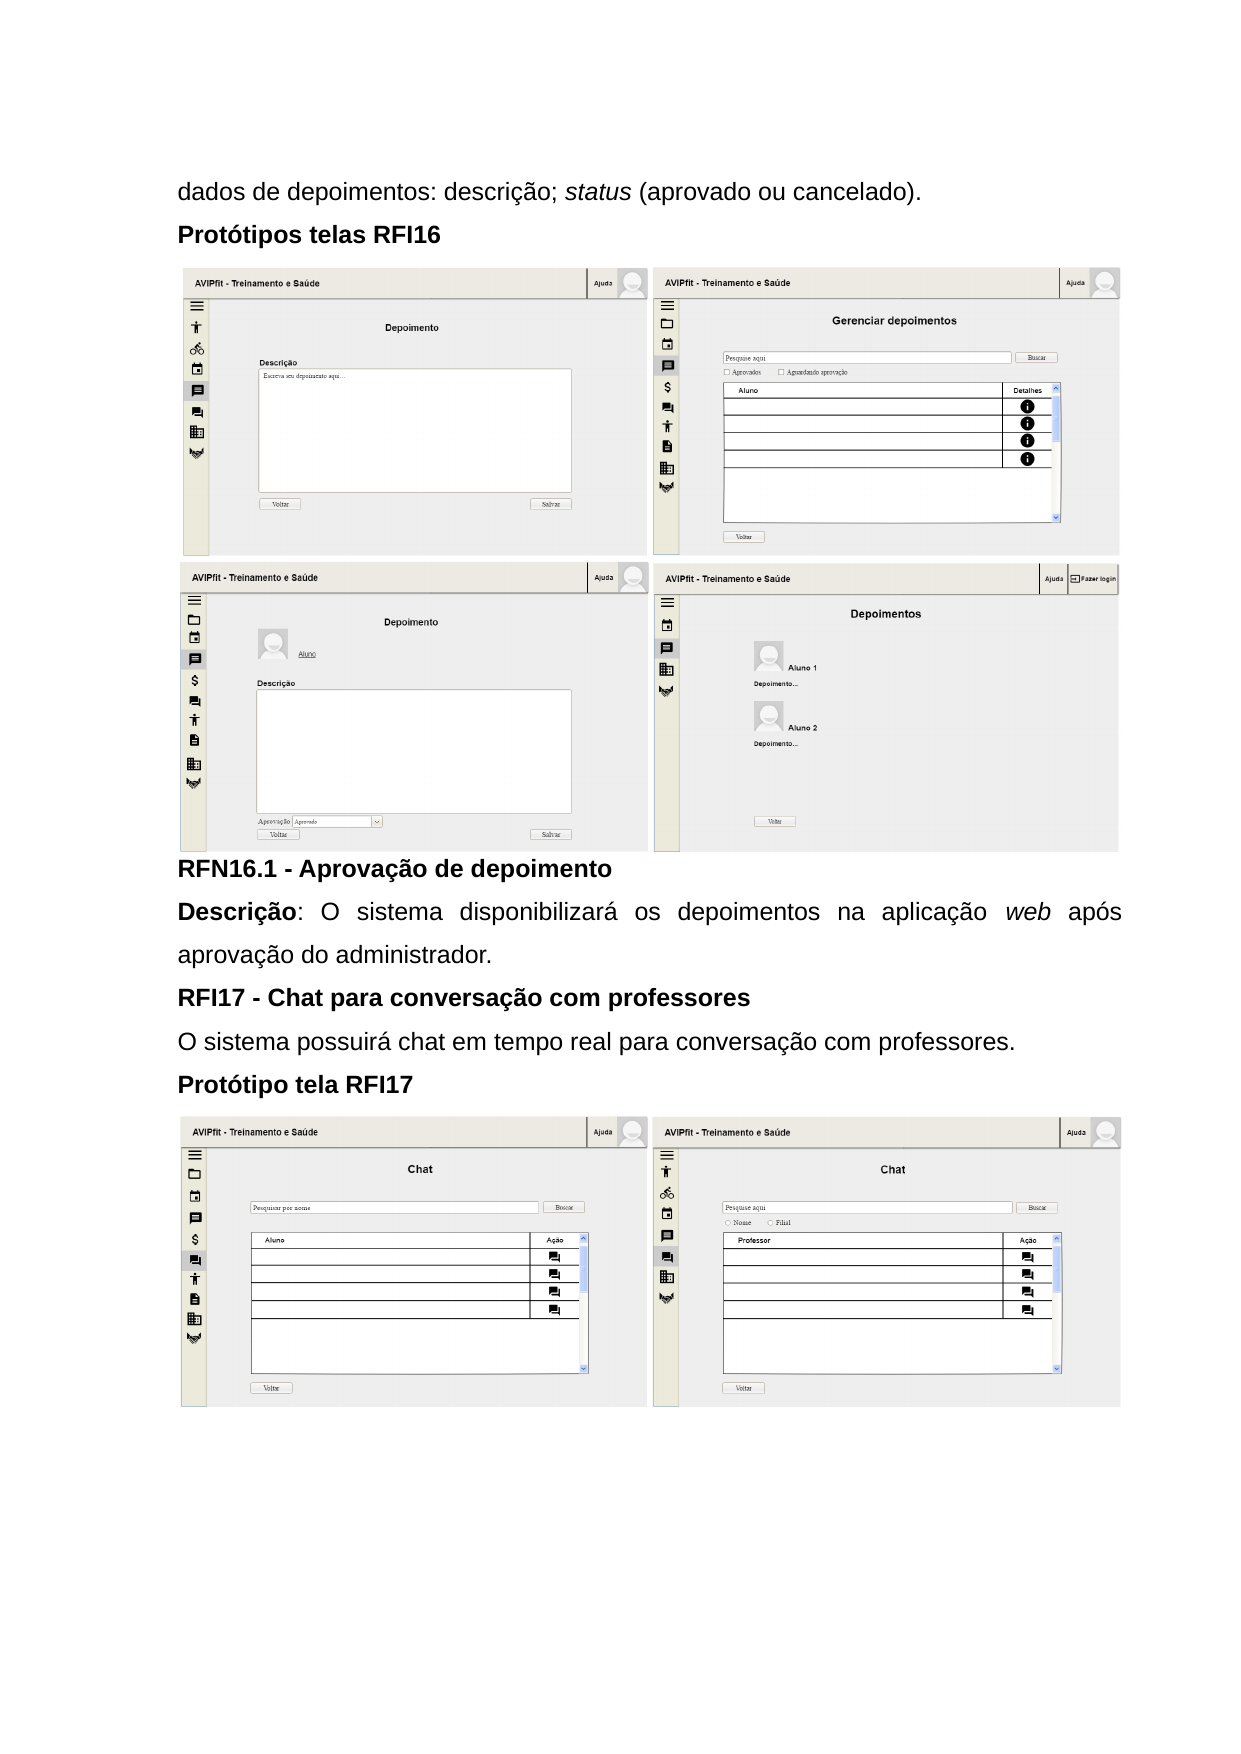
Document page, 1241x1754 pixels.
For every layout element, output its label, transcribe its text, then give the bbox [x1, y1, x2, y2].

text Descrição: O sistema disponibilizará os depoimentos na aplicação web após aprovação do administrador. [177, 897, 1122, 969]
text Protótipo tela RFI17 [177, 1070, 1122, 1098]
picture [177, 1112, 1123, 1409]
text dados de depoimentos: descrição; status (aprovado ou cancelado). [177, 177, 1122, 206]
text O sistema possuirá chat em tempo real para conversação com professores. [177, 1027, 1122, 1055]
text RFN16.1 - Aprovação de depoimento [177, 854, 1122, 883]
picture [177, 263, 1122, 854]
text RFI17 - Chat para conversação com professores [177, 983, 1122, 1012]
text Protótipos telas RFI16 [177, 220, 1122, 249]
